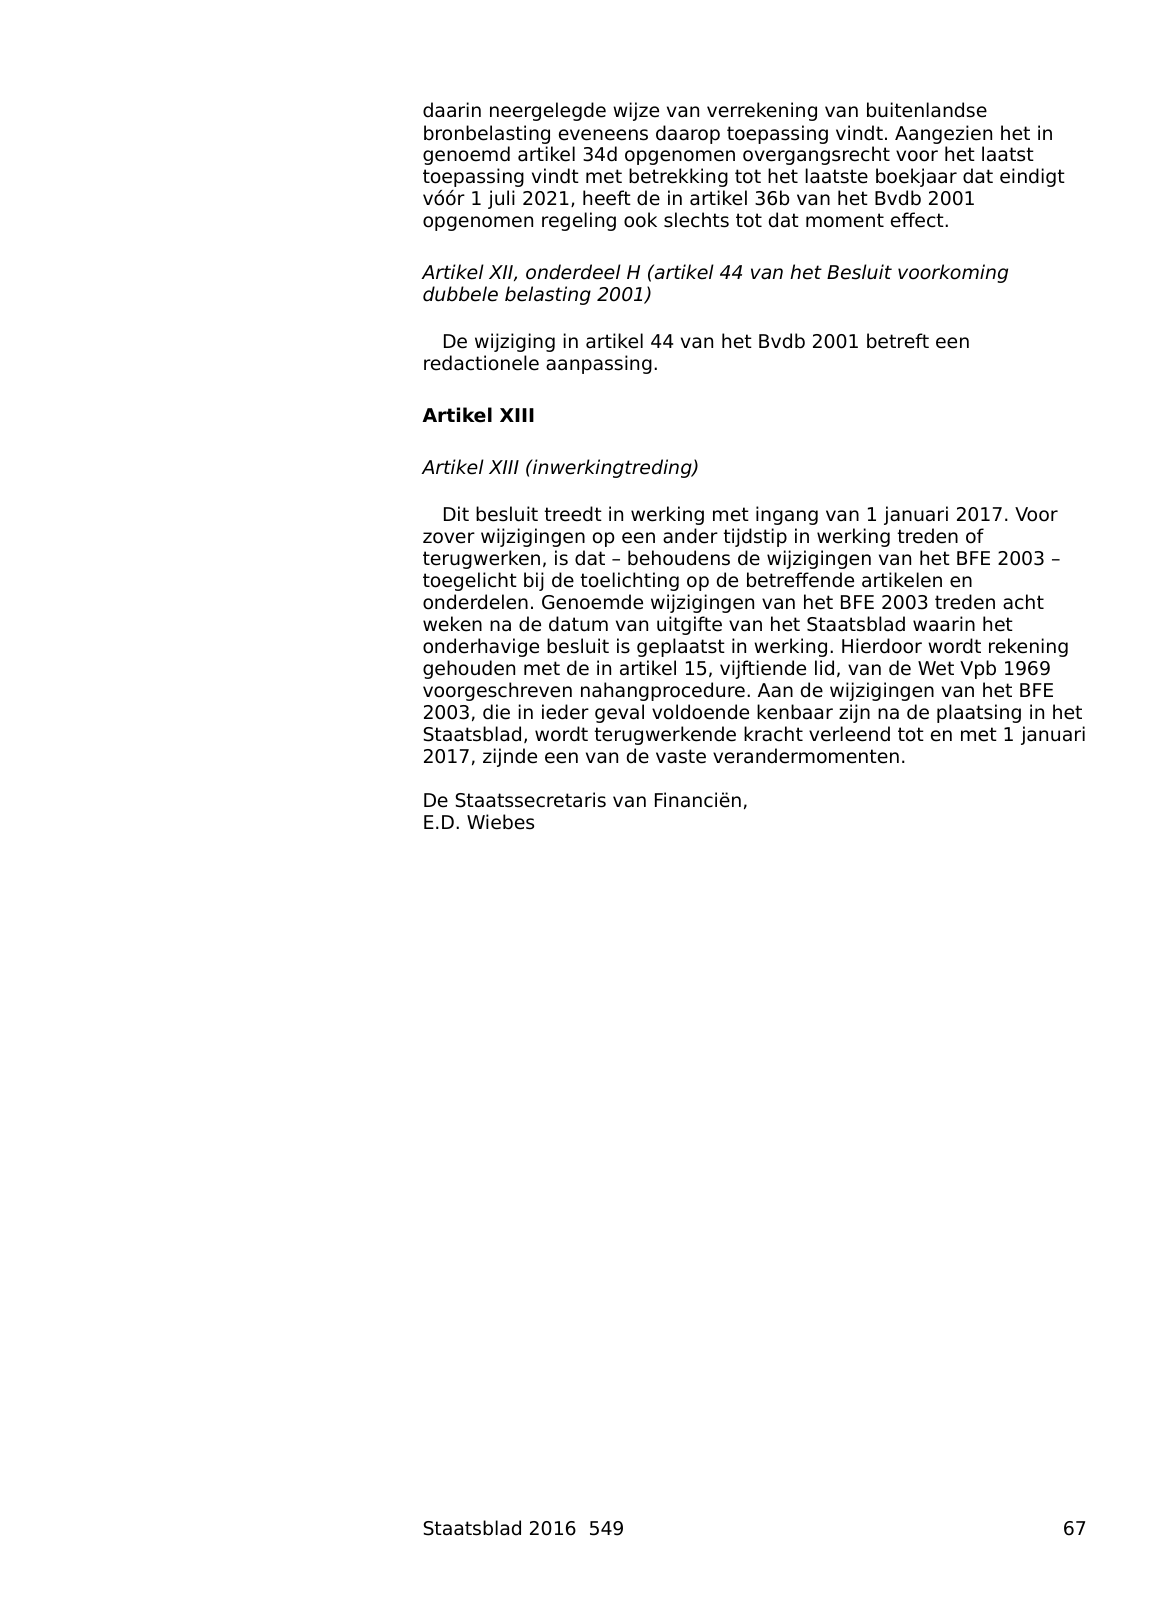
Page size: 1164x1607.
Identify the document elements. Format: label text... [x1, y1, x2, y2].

text De wijziging in artikel 44 van het Bvdb 2001 betreft een redactionele aanpassing. [422, 331, 1087, 375]
subtitle Artikel XIII [422, 405, 1087, 427]
subtitle Artikel XII, onderdeel H (artikel 44 van het Besluit voorkoming dubbele belasting 2001) [422, 262, 1087, 306]
text De Staatssecretaris van Financiën, E.D. Wiebes [422, 790, 1087, 834]
subtitle Artikel XIII (inwerkingtreding) [422, 457, 1087, 479]
text Dit besluit treedt in werking met ingang van 1 januari 2017. Voor zover wijzigingen op een ander tijdstip in werking treden of terugwerken, is dat – behoudens de wijzigingen van het BFE 2003 – toegelicht bij de toelichting op de betreffende artikelen en onderdelen. Genoemde wijzigingen van het BFE 2003 treden acht weken na de datum van uitgifte van het Staatsblad waarin het onderhavige besluit is geplaatst in werking. Hierdoor wordt rekening gehouden met de in artikel 15, vijftiende lid, van de Wet Vpb 1969 voorgeschreven nahangprocedure. Aan de wijzigingen van het BFE 2003, die in ieder geval voldoende kenbaar zijn na de plaatsing in het Staatsblad, wordt terugwerkende kracht verleend tot en met 1 januari 2017, zijnde een van de vaste verandermomenten. [422, 504, 1087, 768]
text daarin neergelegde wijze van verrekening van buitenlandse bronbelasting eveneens daarop toepassing vindt. Aangezien het in genoemd artikel 34d opgenomen overgangsrecht voor het laatst toepassing vindt met betrekking tot het laatste boekjaar dat eindigt vóór 1 juli 2021, heeft de in artikel 36b van het Bvdb 2001 opgenomen regeling ook slechts tot dat moment effect. [422, 100, 1087, 232]
